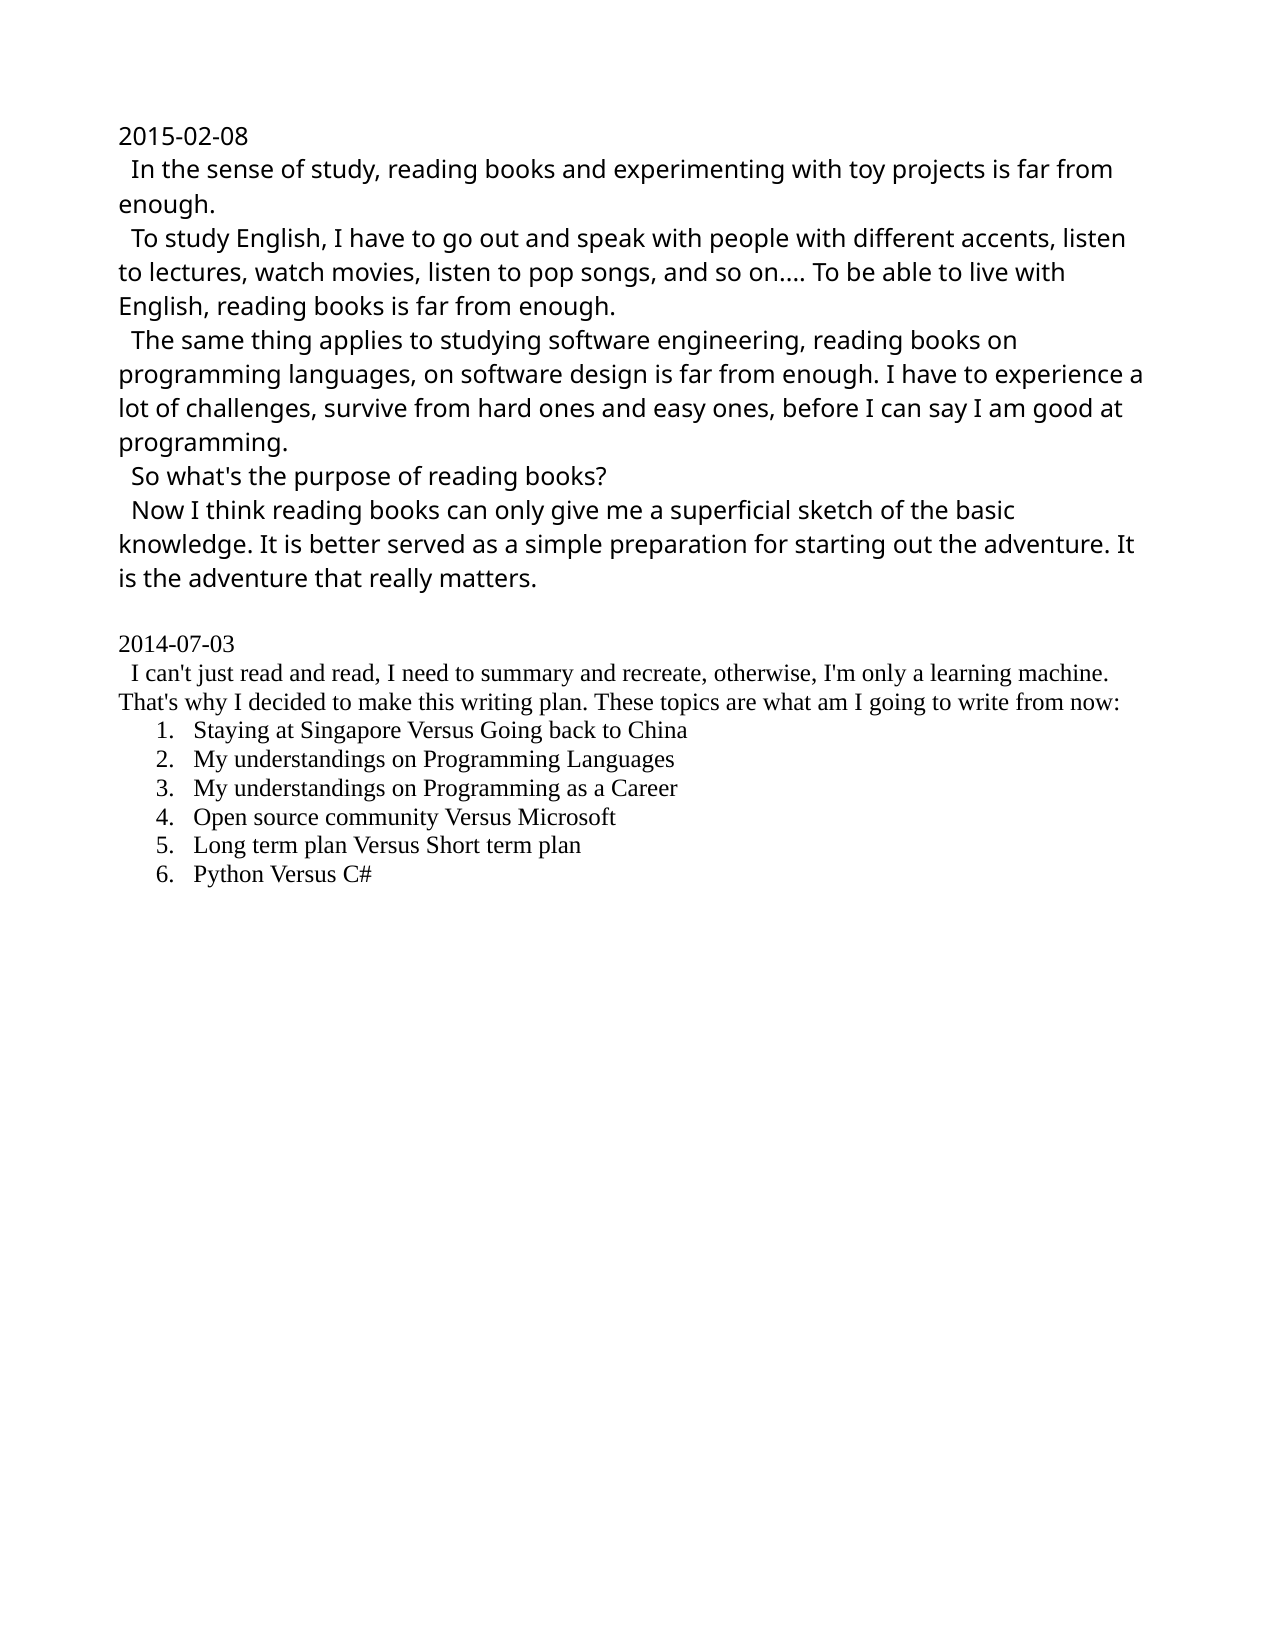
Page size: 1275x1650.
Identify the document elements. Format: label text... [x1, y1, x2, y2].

text In the sense of study, reading books and experimenting with toy projects is far from enough. [118, 152, 1157, 220]
list My understandings on Programming as a Career [156, 773, 1157, 802]
text 2015-02-08 [118, 118, 1157, 152]
text To study English, I have to go out and speak with people with different accents, listen to lectures, watch movies, listen to pop songs, and so on.... To be able to live with English, reading books is far from enough. [118, 220, 1157, 322]
list Open source community Versus Microsoft [156, 802, 1157, 830]
text Now I think reading books can only give me a superficial sketch of the basic knowledge. It is better served as a simple preparation for starting out the adventure. It is the adventure that really matters. [118, 493, 1157, 595]
text 2014-07-03 [118, 629, 1157, 658]
list Long term plan Versus Short term plan [156, 830, 1157, 859]
list My understandings on Programming Languages [156, 744, 1157, 773]
text I can't just read and read, I need to summary and recreate, otherwise, I'm only a learning machine. That's why I decided to make this writing plan. These topics are what am I going to write from now: [118, 658, 1157, 715]
text So what's the purpose of reading books? [118, 459, 1157, 493]
text The same thing applies to studying software engineering, reading books on programming languages, on software design is far from enough. I have to experience a lot of challenges, survive from hard ones and easy ones, before I can say I am good at programming. [118, 322, 1157, 459]
list Staying at Singapore Versus Going back to China [156, 715, 1157, 744]
list Python Versus C# [156, 859, 1157, 888]
